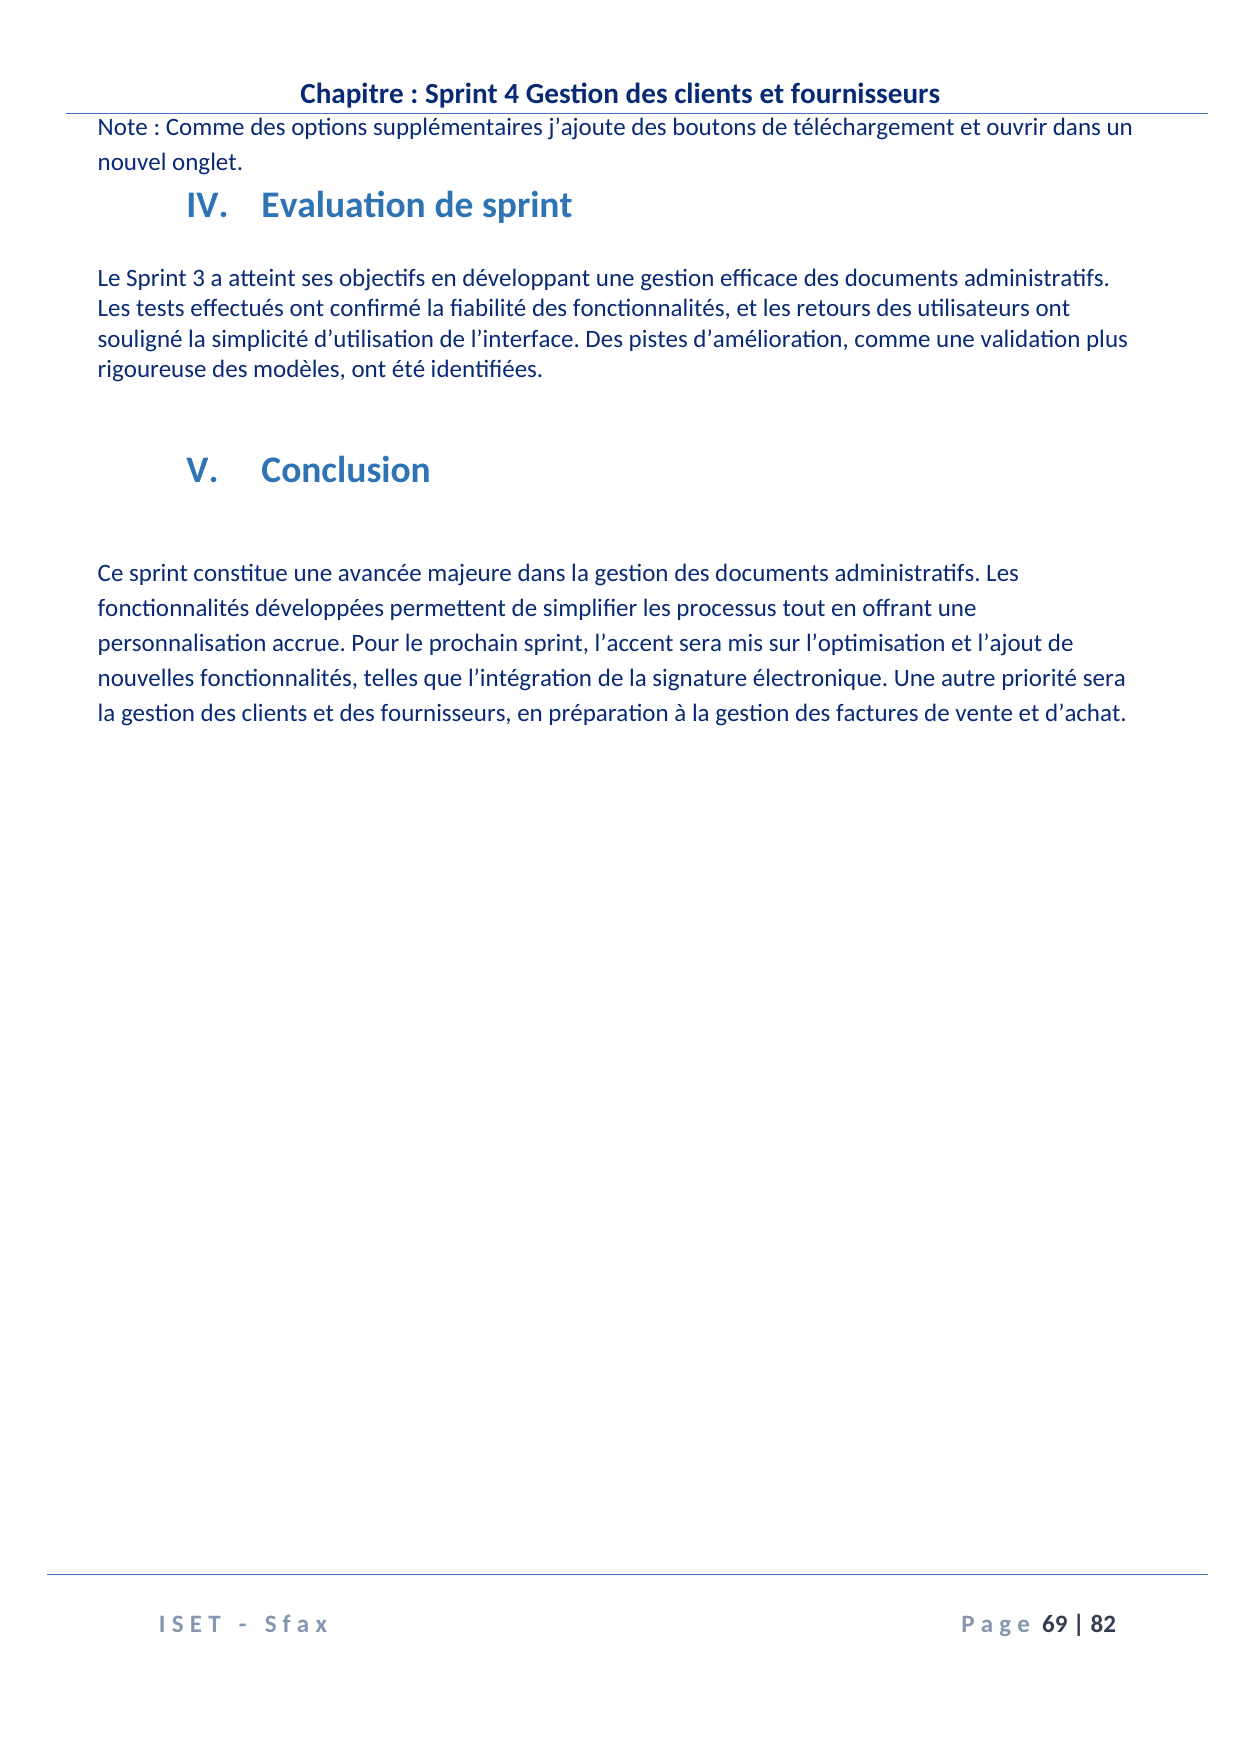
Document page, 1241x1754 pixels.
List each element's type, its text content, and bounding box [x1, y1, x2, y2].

text Le Sprint 3 a atteint ses objectifs en développant une gestion efficace des documents administratifs. Les tests effectués ont confirmé la fiabilité des fonctionnalités, et les retours des utilisateurs ont souligné la simplicité d’utilisation de l’interface. Des pistes d’amélioration, comme une validation plus rigoureuse des modèles, ont été identifiées. [97, 262, 1143, 384]
list Ce sprint constitue une avancée majeure dans la gestion des documents administratifs. Les fonctionnalités développées permettent de simplifier les processus tout en offrant une personnalisation accrue. Pour le prochain sprint, l’accent sera mis sur l’optimisation et l’ajout de nouvelles fonctionnalités, telles que l’intégration de la signature électronique. Une autre priorité sera la gestion des clients et des fournisseurs, en préparation à la gestion des factures de vente et d’achat. [97, 557, 1143, 728]
text Note : Comme des options supplémentaires j’ajoute des boutons de téléchargement et ouvrir dans un nouvel onglet. [97, 114, 1143, 176]
subtitle Conclusion [186, 446, 1143, 492]
subtitle Evaluation de sprint [186, 181, 1143, 226]
